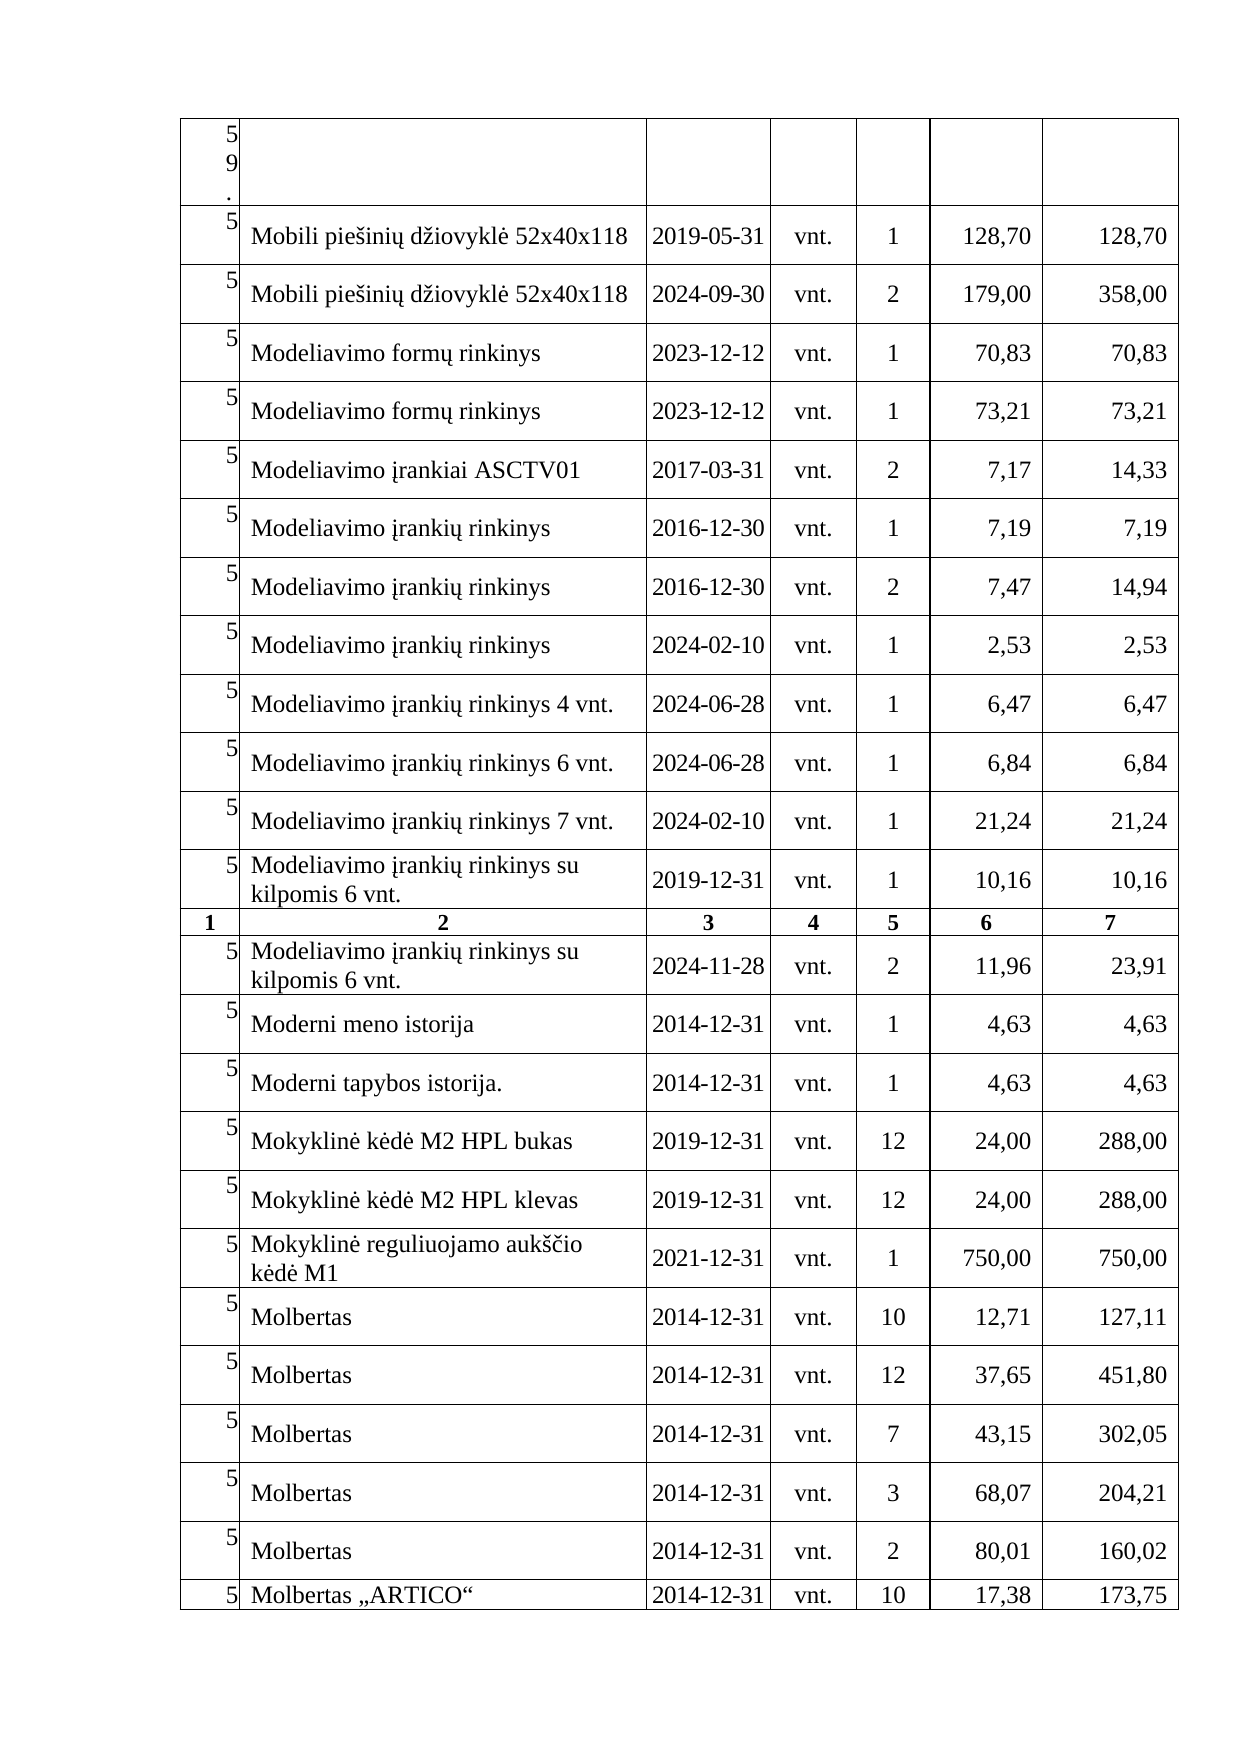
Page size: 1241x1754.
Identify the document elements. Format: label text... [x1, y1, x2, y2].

table_cell Molbertas [240, 1405, 646, 1462]
table_cell 21,24 [931, 792, 1042, 849]
table_cell vnt. [771, 206, 856, 264]
table_cell 569. [181, 733, 239, 791]
table_cell Moderni tapybos istorija. [240, 1054, 646, 1111]
table_cell 1 [857, 382, 929, 439]
table_cell 6,84 [931, 733, 1042, 791]
table_cell 2024-06-28 [647, 733, 770, 791]
table_cell 581. [181, 1463, 239, 1521]
table_cell 12 [857, 1346, 929, 1404]
table_cell 4 [771, 909, 856, 935]
table_cell 23,91 [1043, 936, 1178, 994]
table_cell [857, 119, 929, 205]
table_cell 12 [857, 1171, 929, 1228]
table_cell 288,00 [1043, 1112, 1178, 1169]
table_cell vnt. [771, 1580, 856, 1609]
table_cell 567. [181, 616, 239, 674]
table_cell 2023-12-12 [647, 382, 770, 439]
table_cell 24,00 [931, 1112, 1042, 1169]
table_cell 2014-12-31 [647, 1346, 770, 1404]
table_cell Mokyklinė kėdė M2 HPL bukas [240, 1112, 646, 1169]
table_cell 73,21 [1043, 382, 1178, 439]
table_cell [931, 119, 1042, 205]
table_cell 80,01 [931, 1522, 1042, 1579]
table_cell 2014-12-31 [647, 1054, 770, 1111]
table_cell 579. [181, 1346, 239, 1404]
table_cell 43,15 [931, 1405, 1042, 1462]
table_cell 4,63 [931, 1054, 1042, 1111]
table_cell 2014-12-31 [647, 1580, 770, 1609]
table_cell vnt. [771, 733, 856, 791]
table_cell Modeliavimo formų rinkinys [240, 324, 646, 381]
table_cell 12,71 [931, 1288, 1042, 1345]
table_cell Molbertas [240, 1288, 646, 1345]
table_cell 2014-12-31 [647, 995, 770, 1052]
table_cell 128,70 [931, 206, 1042, 264]
table_cell 2019-12-31 [647, 1171, 770, 1228]
table_cell [771, 119, 856, 205]
table_cell 451,80 [1043, 1346, 1178, 1404]
table_cell vnt. [771, 792, 856, 849]
table_cell vnt. [771, 382, 856, 439]
table_cell Modeliavimo įrankių rinkinys su kilpomis 6 vnt. [240, 936, 646, 994]
table_cell 288,00 [1043, 1171, 1178, 1228]
table_cell 2019-05-31 [647, 206, 770, 264]
table_cell 173,75 [1043, 1580, 1178, 1609]
table_cell 24,00 [931, 1171, 1042, 1228]
table_cell 12 [857, 1112, 929, 1169]
table_cell 578. [181, 1288, 239, 1345]
table_cell Modeliavimo įrankių rinkinys [240, 616, 646, 674]
table_cell 14,33 [1043, 441, 1178, 498]
table_cell 574. [181, 1054, 239, 1111]
table_cell Mokyklinė reguliuojamo aukščio kėdė M1 [240, 1229, 646, 1287]
table_cell 37,65 [931, 1346, 1042, 1404]
table_cell 1 [857, 792, 929, 849]
table_cell 1 [857, 616, 929, 674]
table_cell 2 [857, 936, 929, 994]
table_cell vnt. [771, 1112, 856, 1169]
table_cell 576. [181, 1171, 239, 1228]
table_cell Moderni meno istorija [240, 995, 646, 1052]
table_cell vnt. [771, 1288, 856, 1345]
table_cell Mokyklinė kėdė M2 HPL klevas [240, 1171, 646, 1228]
table_cell 2 [857, 558, 929, 615]
table_cell 570. [181, 792, 239, 849]
table_cell 3 [647, 909, 770, 935]
table_cell 70,83 [931, 324, 1042, 381]
table_cell 6 [931, 909, 1042, 935]
table_cell 358,00 [1043, 265, 1178, 322]
table_cell 7,19 [1043, 499, 1178, 557]
table_cell 2,53 [1043, 616, 1178, 674]
table_cell Modeliavimo įrankių rinkinys [240, 499, 646, 557]
table_cell 565. [181, 499, 239, 557]
table_cell 575. [181, 1112, 239, 1169]
table_cell 562. [181, 324, 239, 381]
table_cell 2 [857, 441, 929, 498]
table_cell 571. [181, 850, 239, 908]
table_cell vnt. [771, 1522, 856, 1579]
table_cell 73,21 [931, 382, 1042, 439]
table_cell 2014-12-31 [647, 1288, 770, 1345]
table_cell vnt. [771, 1054, 856, 1111]
table_cell Modeliavimo įrankių rinkinys [240, 558, 646, 615]
table_cell 1 [857, 206, 929, 264]
table_cell 1 [857, 733, 929, 791]
table_cell 7 [1043, 909, 1178, 935]
table_cell Molbertas [240, 1346, 646, 1404]
table_cell 561. [181, 265, 239, 322]
table_cell 750,00 [931, 1229, 1042, 1287]
table_cell Modeliavimo formų rinkinys [240, 382, 646, 439]
table_cell Modeliavimo įrankių rinkinys 6 vnt. [240, 733, 646, 791]
table_cell 10 [857, 1580, 929, 1609]
table_cell 580. [181, 1405, 239, 1462]
table_cell 582. [181, 1522, 239, 1579]
table_cell 1 [857, 499, 929, 557]
table_cell Modeliavimo įrankių rinkinys su kilpomis 6 vnt. [240, 850, 646, 908]
table_cell 6,47 [931, 675, 1042, 732]
table_cell 568. [181, 675, 239, 732]
table_cell vnt. [771, 324, 856, 381]
table_cell 2016-12-30 [647, 499, 770, 557]
table_cell 4,63 [1043, 1054, 1178, 1111]
table_cell [647, 119, 770, 205]
table_cell 563. [181, 382, 239, 439]
table_cell 2 [240, 909, 646, 935]
table_cell 577. [181, 1229, 239, 1287]
table_cell vnt. [771, 558, 856, 615]
table_cell vnt. [771, 675, 856, 732]
table_cell vnt. [771, 850, 856, 908]
table_cell 2014-12-31 [647, 1463, 770, 1521]
table_cell 2 [857, 265, 929, 322]
table_cell 7,17 [931, 441, 1042, 498]
table_cell 2023-12-12 [647, 324, 770, 381]
table_cell 2024-11-28 [647, 936, 770, 994]
table_cell Molbertas [240, 1522, 646, 1579]
table_cell 4,63 [931, 995, 1042, 1052]
table_cell 2024-02-10 [647, 792, 770, 849]
table_cell [1043, 119, 1178, 205]
table_cell 2024-02-10 [647, 616, 770, 674]
table_cell 2,53 [931, 616, 1042, 674]
table_cell 1 [857, 675, 929, 732]
table_cell vnt. [771, 1346, 856, 1404]
table_cell 566. [181, 558, 239, 615]
table_cell 127,11 [1043, 1288, 1178, 1345]
table_cell vnt. [771, 265, 856, 322]
table_cell 7 [857, 1405, 929, 1462]
table_cell vnt. [771, 499, 856, 557]
table_cell Molbertas „ARTICO“ [240, 1580, 646, 1609]
table_cell Modeliavimo įrankių rinkinys 4 vnt. [240, 675, 646, 732]
table_cell 573. [181, 995, 239, 1052]
table_cell vnt. [771, 1463, 856, 1521]
table_cell 11,96 [931, 936, 1042, 994]
table_cell 1 [181, 909, 239, 935]
table_cell 70,83 [1043, 324, 1178, 381]
table_cell 572. [181, 936, 239, 994]
table_cell vnt. [771, 1171, 856, 1228]
table_cell 1 [857, 324, 929, 381]
table_cell 3 [857, 1463, 929, 1521]
table_cell vnt. [771, 1229, 856, 1287]
table_cell vnt. [771, 995, 856, 1052]
table_cell 2024-09-30 [647, 265, 770, 322]
table_cell 1 [857, 1054, 929, 1111]
table_cell 6,47 [1043, 675, 1178, 732]
table_cell 2021-12-31 [647, 1229, 770, 1287]
table_cell 21,24 [1043, 792, 1178, 849]
table_cell vnt. [771, 1405, 856, 1462]
table_cell Modeliavimo įrankiai ASCTV01 [240, 441, 646, 498]
table_cell 750,00 [1043, 1229, 1178, 1287]
table_cell [240, 119, 646, 205]
table_cell 2019-12-31 [647, 1112, 770, 1169]
table_cell 59. [181, 119, 239, 205]
table_cell 1 [857, 1229, 929, 1287]
table_cell 6,84 [1043, 733, 1178, 791]
table_cell 2014-12-31 [647, 1522, 770, 1579]
table_cell 5 [181, 1580, 239, 1609]
table_cell 17,38 [931, 1580, 1042, 1609]
table_cell Mobili piešinių džiovyklė 52x40x118 [240, 206, 646, 264]
table_cell 564. [181, 441, 239, 498]
table_cell 2019-12-31 [647, 850, 770, 908]
table_cell 204,21 [1043, 1463, 1178, 1521]
table_cell 10 [857, 1288, 929, 1345]
table_cell Molbertas [240, 1463, 646, 1521]
table_cell vnt. [771, 441, 856, 498]
table_cell 560. [181, 206, 239, 264]
table_cell 14,94 [1043, 558, 1178, 615]
table_cell vnt. [771, 616, 856, 674]
table_cell 7,47 [931, 558, 1042, 615]
table_cell Modeliavimo įrankių rinkinys 7 vnt. [240, 792, 646, 849]
table_cell 2 [857, 1522, 929, 1579]
table_cell 179,00 [931, 265, 1042, 322]
table_cell 2014-12-31 [647, 1405, 770, 1462]
table_cell 7,19 [931, 499, 1042, 557]
table_cell 1 [857, 995, 929, 1052]
table_cell 5 [857, 909, 929, 935]
table_cell 1 [857, 850, 929, 908]
table_cell 2016-12-30 [647, 558, 770, 615]
table_cell 2017-03-31 [647, 441, 770, 498]
table_cell 10,16 [931, 850, 1042, 908]
table_cell vnt. [771, 936, 856, 994]
table_cell 128,70 [1043, 206, 1178, 264]
table_cell 10,16 [1043, 850, 1178, 908]
table_cell 4,63 [1043, 995, 1178, 1052]
table_cell 302,05 [1043, 1405, 1178, 1462]
table_cell 68,07 [931, 1463, 1042, 1521]
table_cell Mobili piešinių džiovyklė 52x40x118 [240, 265, 646, 322]
table_cell 2024-06-28 [647, 675, 770, 732]
table_cell 160,02 [1043, 1522, 1178, 1579]
